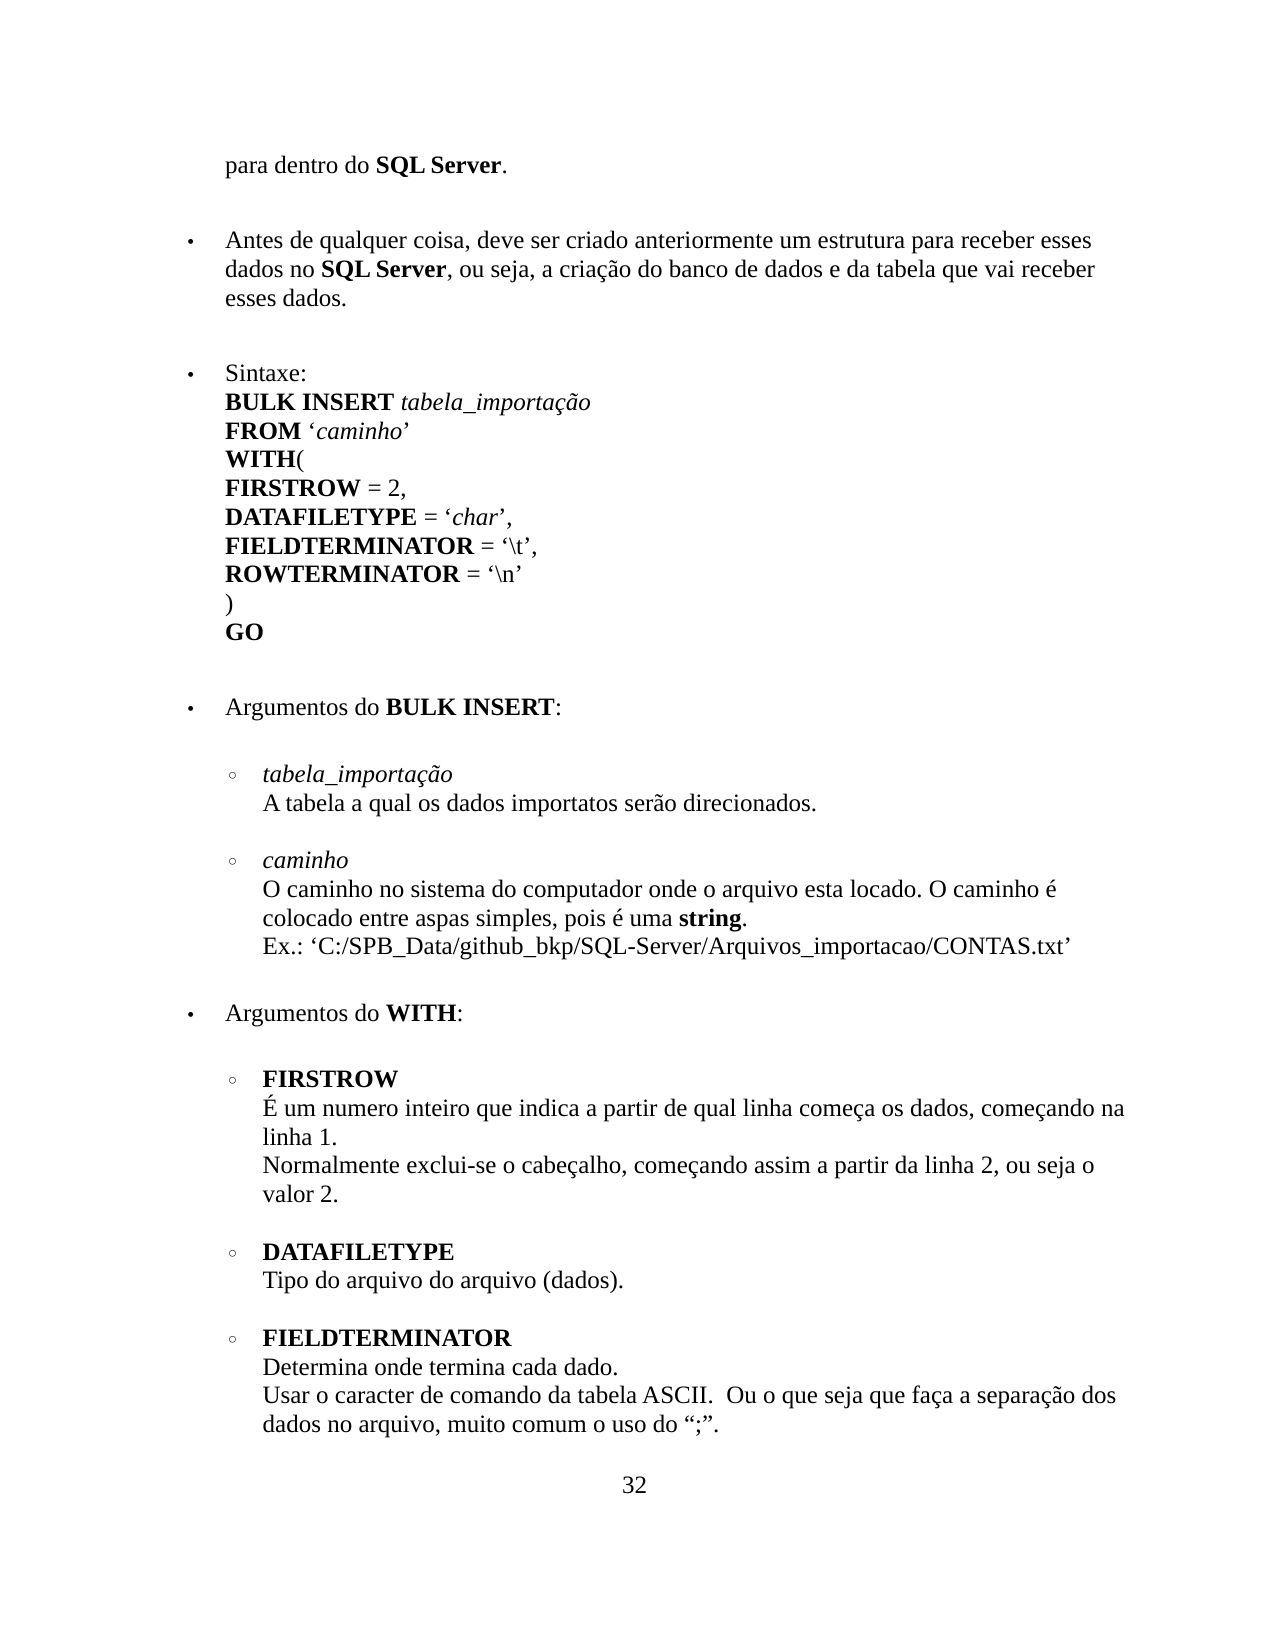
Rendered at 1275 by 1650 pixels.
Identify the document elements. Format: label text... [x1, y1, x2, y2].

list Antes de qualquer coisa, deve ser criado anteriormente um estrutura para receber esses dados no SQL Server, ou seja, a criação do banco de dados e da tabela que vai receber esses dados. [187, 225, 1125, 340]
list caminho O caminho no sistema do computador onde o arquivo esta locado. O caminho é colocado entre aspas simples, pois é uma string. Ex.: ‘C:/SPB_Data/github_bkp/SQL-Server/Arquivos_importacao/CONTAS.txt’ [225, 845, 1125, 989]
list FIELDTERMINATOR Determina onde termina cada dado. Usar o caracter de comando da tabela ASCII. Ou o que seja que faça a separação dos dados no arquivo, muito comum o uso do “;”. [225, 1323, 1125, 1438]
list Argumentos do WITH: [187, 998, 1125, 1055]
list FIRSTROW É um numero inteiro que indica a partir de qual linha começa os dados, começando na linha 1. Normalmente exclui-se o cabeçalho, começando assim a partir da linha 2, ou seja o valor 2. [225, 1064, 1125, 1237]
list DATAFILETYPE Tipo do arquivo do arquivo (dados). [225, 1237, 1125, 1323]
list para dentro do SQL Server. [187, 150, 1125, 207]
list tabela_importação A tabela a qual os dados importatos serão direcionados. [225, 759, 1125, 845]
list Argumentos do BULK INSERT: [187, 692, 1125, 750]
list Sintaxe: BULK INSERT tabela_importação FROM ‘caminho’ WITH( FIRSTROW = 2, DATAFILETYPE = ‘char’, FIELDTERMINATOR = ‘\t’, ROWTERMINATOR = ‘\n’ ) GO [187, 358, 1125, 674]
